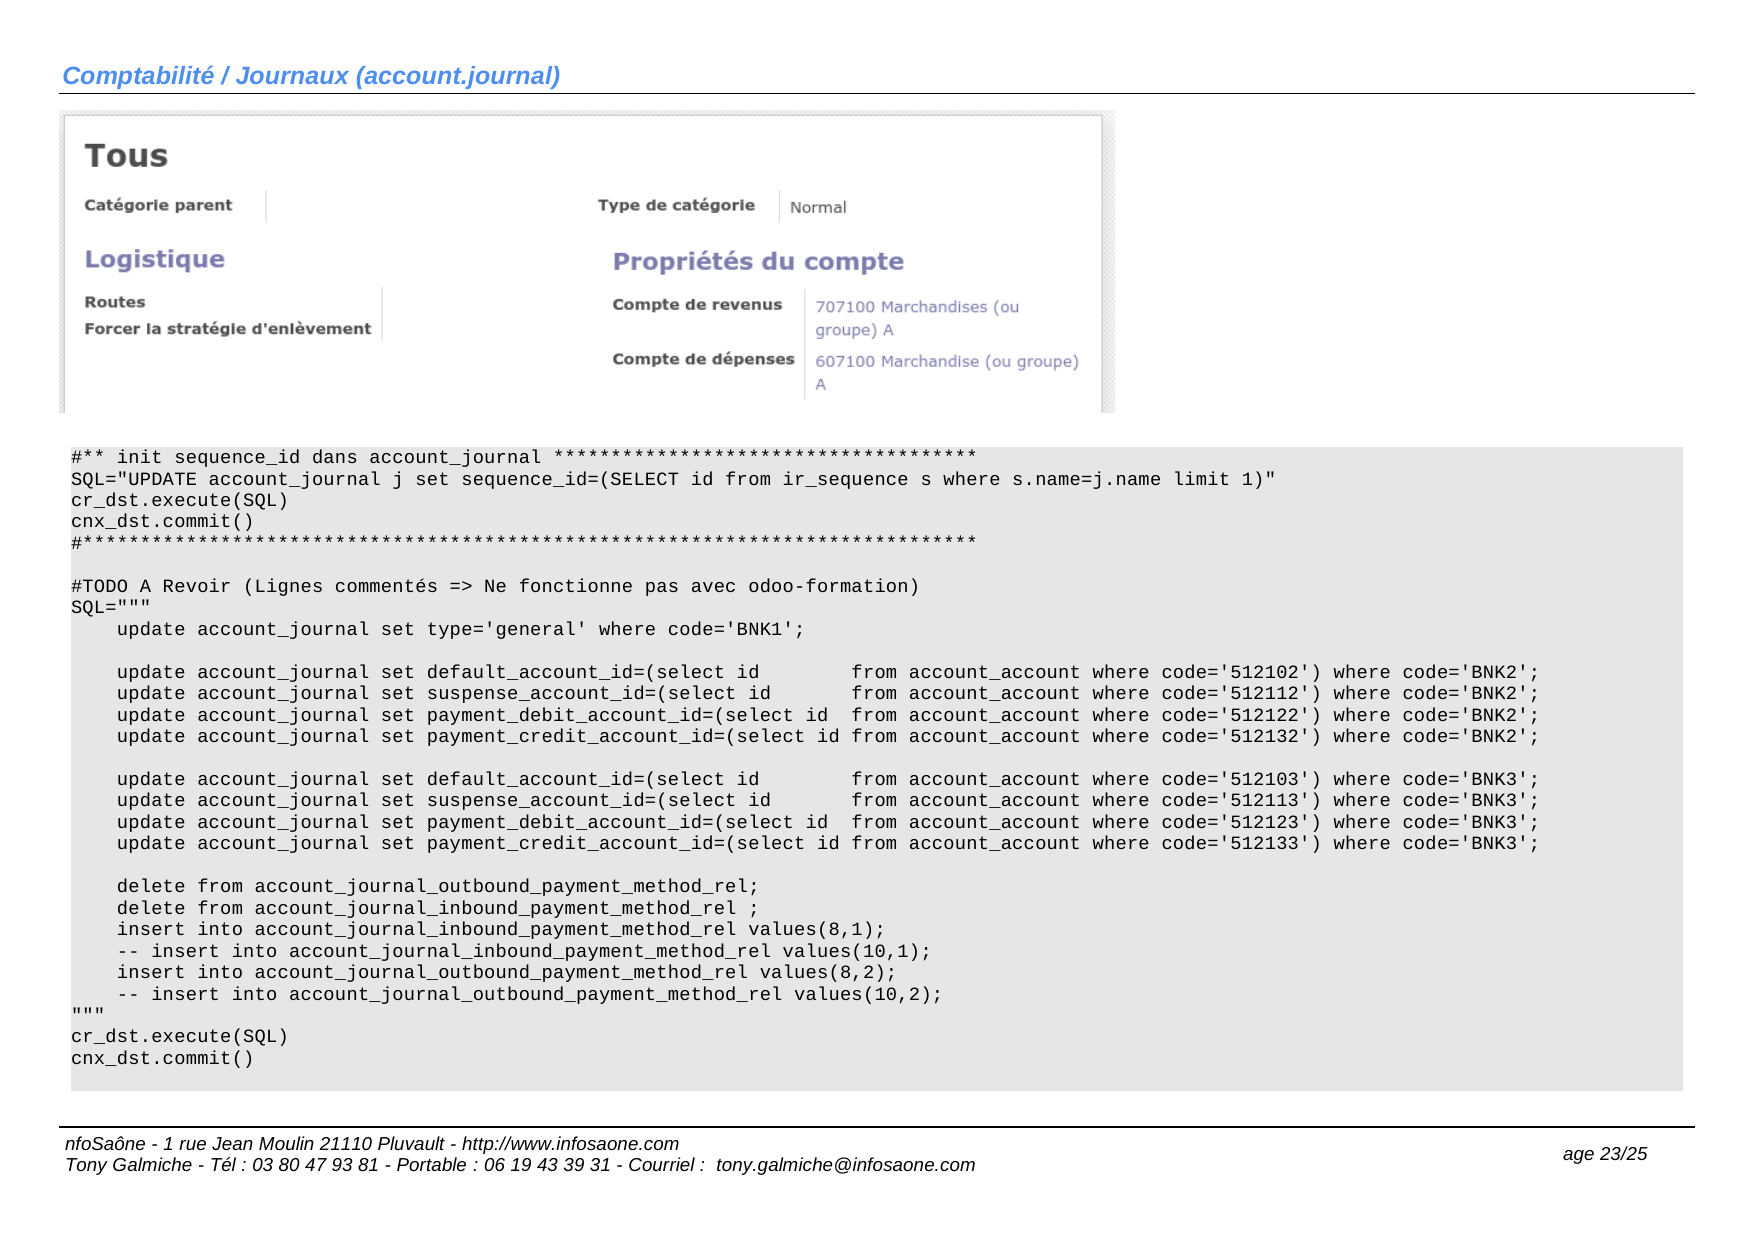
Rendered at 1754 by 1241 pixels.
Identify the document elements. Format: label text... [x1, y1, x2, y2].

text """ [71, 1005, 1683, 1027]
text insert into account_journal_outbound_payment_method_rel values(8,2); [71, 962, 1683, 984]
text update account_journal set payment_debit_account_id=(select id from account_account where code='512122') where code='BNK2'; [71, 705, 1683, 726]
text update account_journal set suspense_account_id=(select id from account_account where code='512113') where code='BNK3'; [71, 791, 1683, 812]
text update account_journal set payment_credit_account_id=(select id from account_account where code='512133') where code='BNK3'; [71, 834, 1683, 855]
text SQL="UPDATE account_journal j set sequence_id=(SELECT id from ir_sequence s where s.name=j.name limit 1)" [71, 469, 1683, 490]
text -- insert into account_journal_inbound_payment_method_rel values(10,1); [71, 941, 1683, 962]
text update account_journal set type='general' where code='BNK1'; [71, 619, 1683, 641]
text cnx_dst.commit() [71, 1048, 1683, 1091]
text #****************************************************************************** [71, 533, 1683, 555]
text -- insert into account_journal_outbound_payment_method_rel values(10,2); [71, 984, 1683, 1005]
text delete from account_journal_outbound_payment_method_rel; [71, 877, 1683, 898]
text #** init sequence_id dans account_journal ************************************* [71, 447, 1683, 469]
text update account_journal set default_account_id=(select id from account_account where code='512102') where code='BNK2'; [71, 662, 1683, 683]
subtitle Comptabilité / Journaux (account.journal) [59, 59, 1695, 93]
text cr_dst.execute(SQL) [71, 1027, 1683, 1048]
text SQL=""" [71, 598, 1683, 619]
text update account_journal set payment_debit_account_id=(select id from account_account where code='512123') where code='BNK3'; [71, 812, 1683, 834]
text update account_journal set suspense_account_id=(select id from account_account where code='512112') where code='BNK2'; [71, 683, 1683, 705]
text #TODO A Revoir (Lignes commentés => Ne fonctionne pas avec odoo-formation) [71, 576, 1683, 598]
text insert into account_journal_inbound_payment_method_rel values(8,1); [71, 919, 1683, 941]
text delete from account_journal_inbound_payment_method_rel ; [71, 898, 1683, 919]
text cr_dst.execute(SQL) [71, 490, 1683, 512]
text update account_journal set default_account_id=(select id from account_account where code='512103') where code='BNK3'; [71, 769, 1683, 791]
text cnx_dst.commit() [71, 512, 1683, 533]
picture [59, 110, 1116, 413]
text update account_journal set payment_credit_account_id=(select id from account_account where code='512132') where code='BNK2'; [71, 726, 1683, 748]
